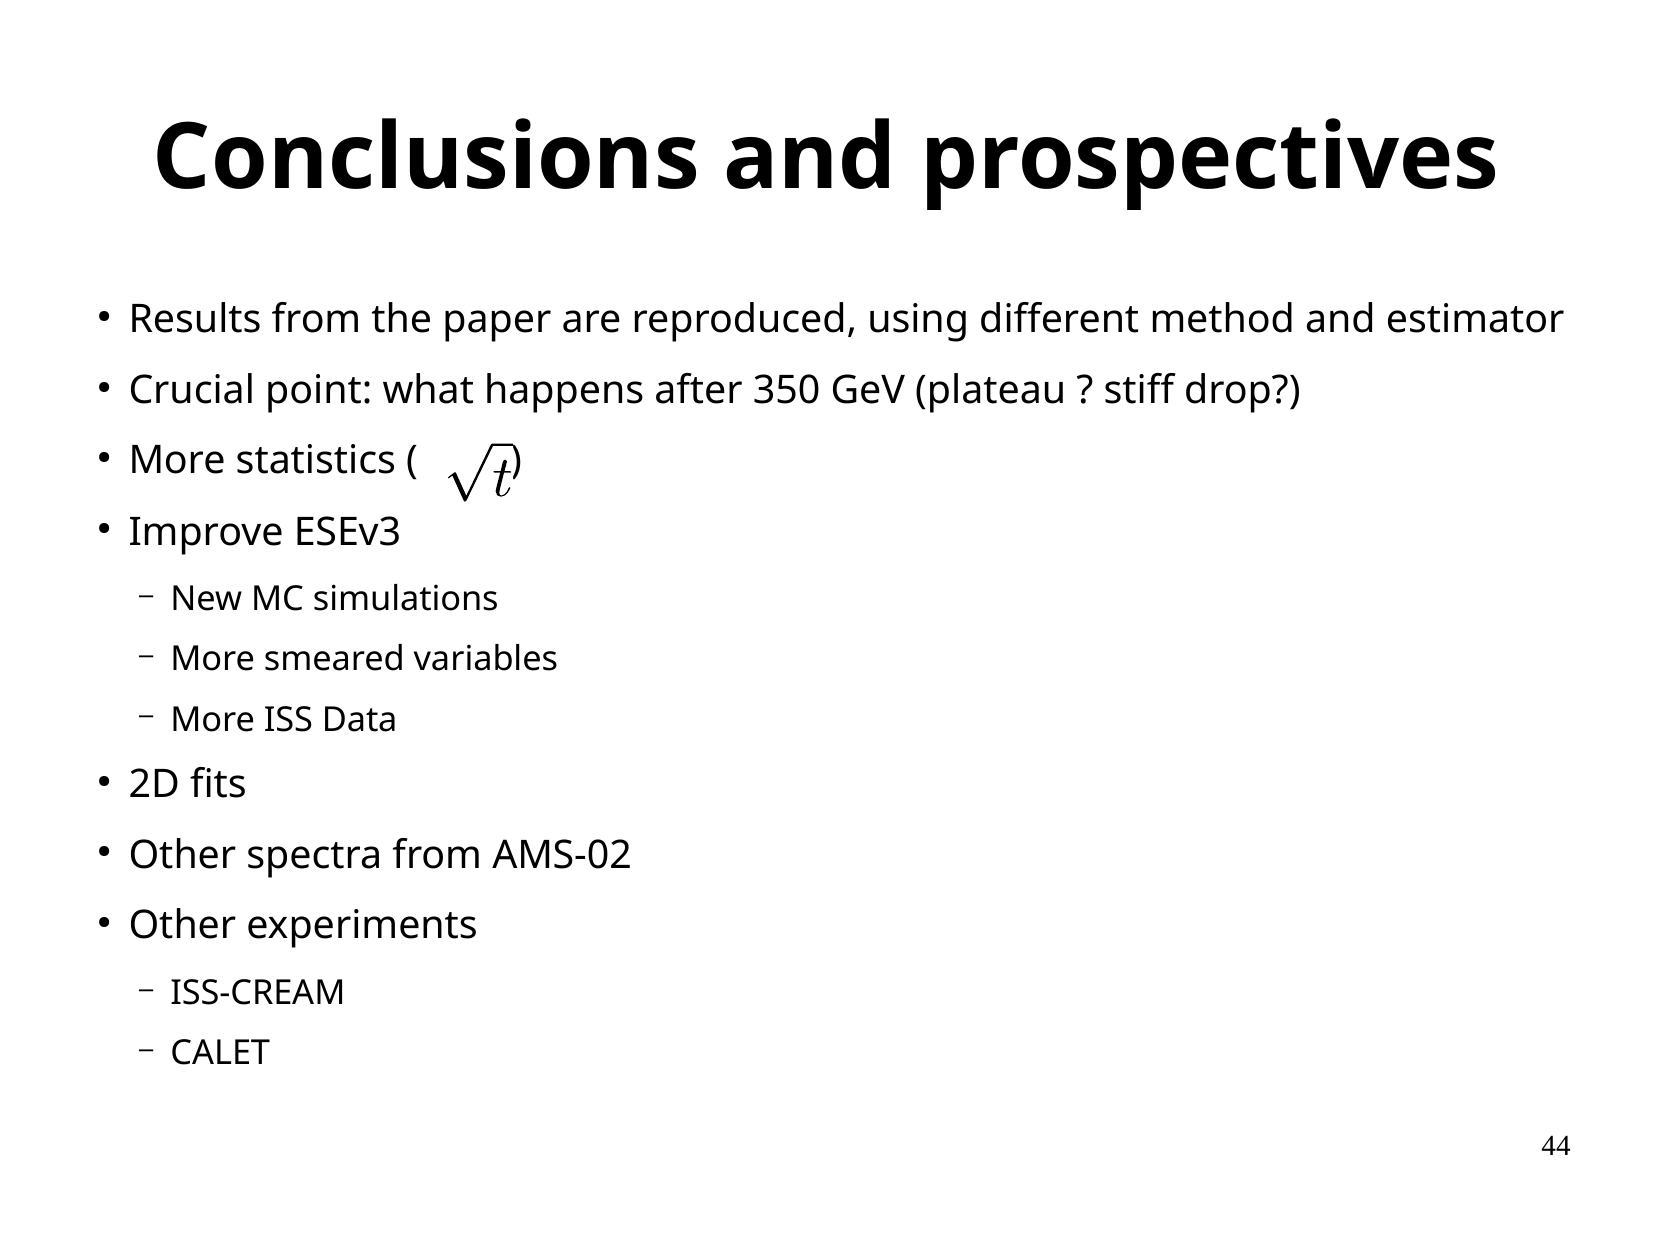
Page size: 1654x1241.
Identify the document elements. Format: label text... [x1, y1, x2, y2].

text_box [443, 443, 514, 502]
title Conclusions and prospectives [82, 49, 1571, 257]
list Results from the paper are reproduced, using different method and estimator Crucial point: what happens after 350 GeV (plateau ? stiff drop?) More statistics ( ) Improve ESEv3 New MC simulations More smeared variables More ISS Data 2D fits Other spectra from AMS-02 Other experiments ISS-CREAM CALET [86, 290, 1571, 1136]
